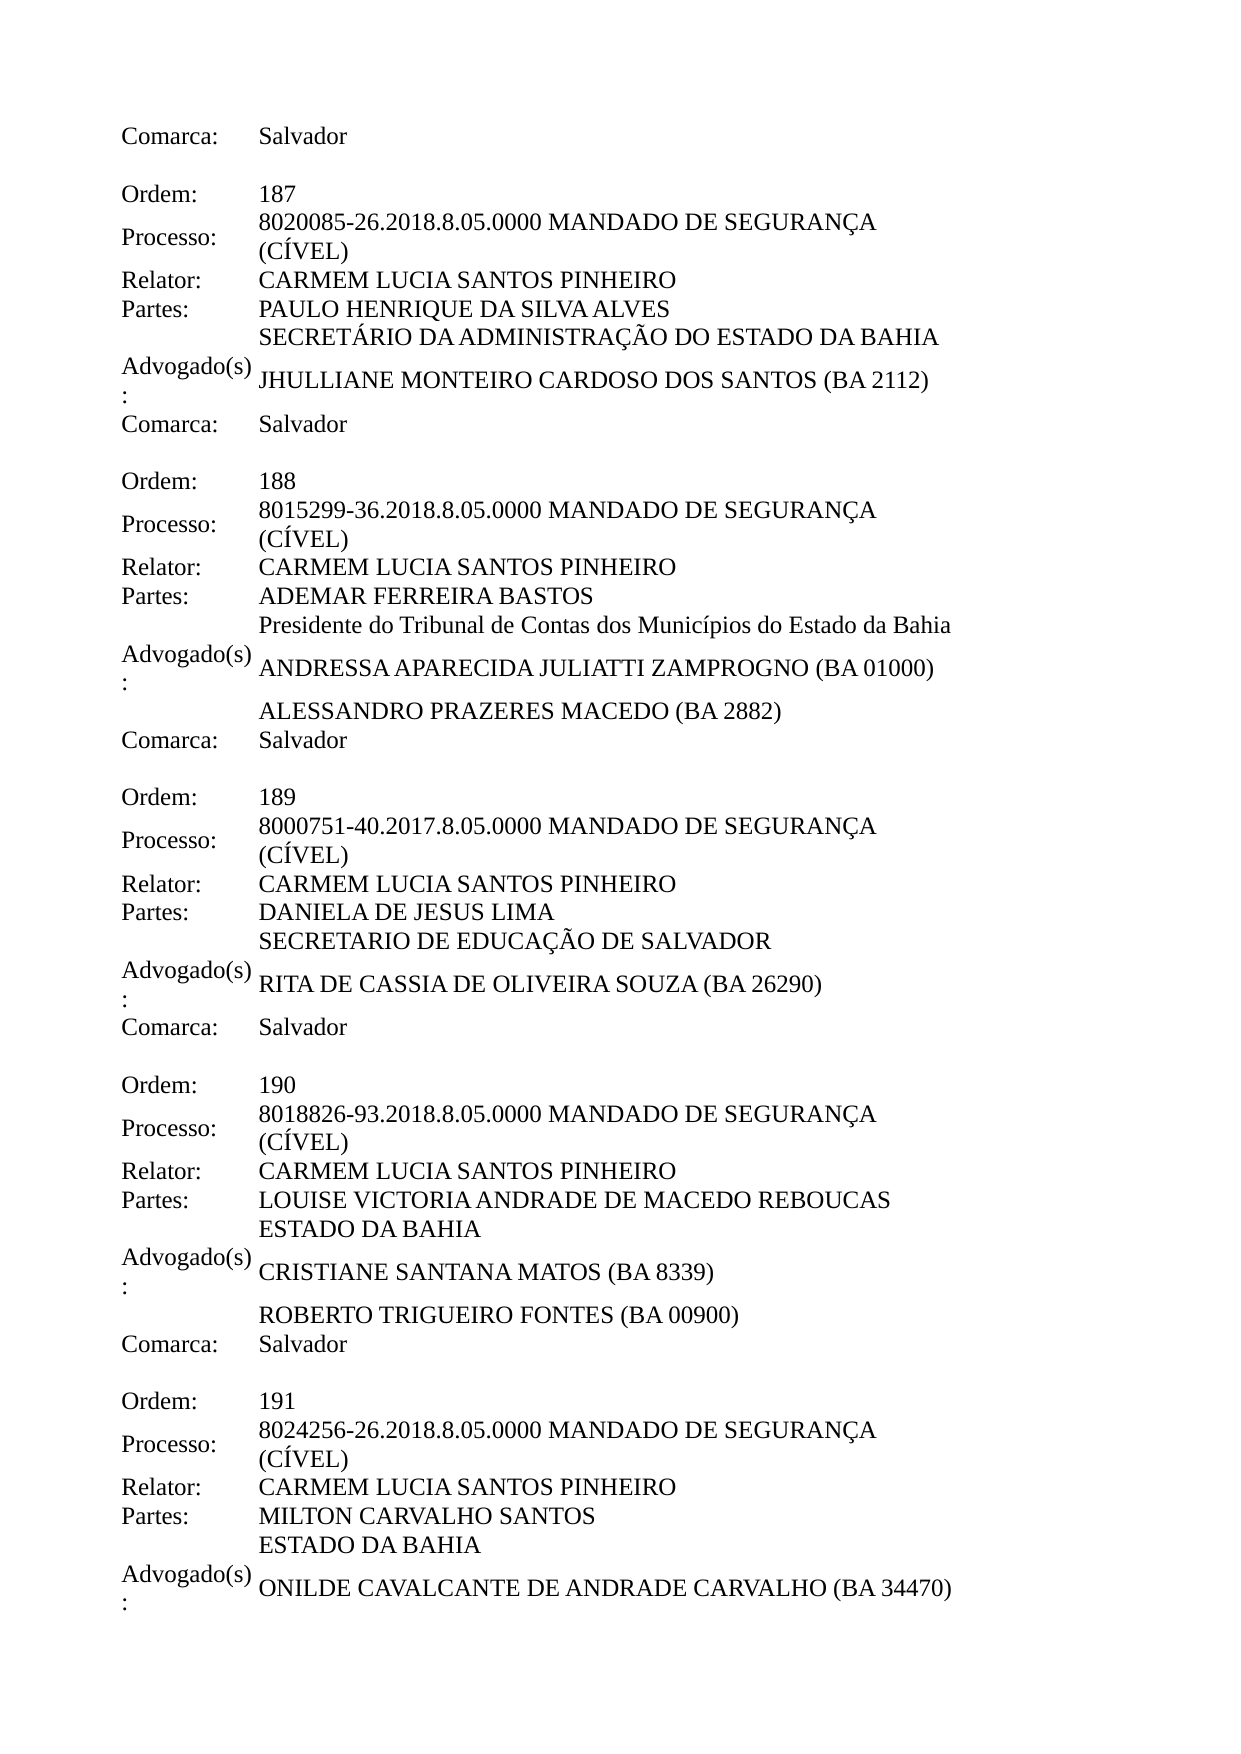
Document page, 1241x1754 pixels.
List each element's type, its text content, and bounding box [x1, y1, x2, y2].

table_header 187 [258, 179, 972, 207]
table_cell 8018826-93.2018.8.05.0000 MANDADO DE SEGURANÇA (CÍVEL) [258, 1099, 972, 1156]
table_cell [121, 1214, 258, 1242]
table_cell Salvador [258, 1013, 972, 1041]
table_cell PAULO HENRIQUE DA SILVA ALVES [258, 294, 972, 322]
table_cell Salvador [258, 725, 972, 754]
table_header 191 [258, 1386, 972, 1415]
table_cell Presidente do Tribunal de Contas dos Municípios do Estado da Bahia [258, 610, 972, 639]
table_cell Processo: [121, 1415, 258, 1472]
table_cell Advogado(s): [121, 639, 258, 696]
table_cell JHULLIANE MONTEIRO CARDOSO DOS SANTOS (BA 2112) [258, 351, 972, 409]
table_cell Advogado(s): [121, 1243, 258, 1300]
table_cell Comarca: [121, 409, 258, 437]
table_cell [121, 323, 258, 351]
table_cell Processo: [121, 495, 258, 552]
table_header Ordem: [121, 1386, 258, 1415]
table_cell CARMEM LUCIA SANTOS PINHEIRO [258, 1473, 972, 1501]
table_cell Partes: [121, 581, 258, 610]
table_cell Salvador [258, 121, 771, 150]
table_cell Partes: [121, 898, 258, 926]
table_cell 8024256-26.2018.8.05.0000 MANDADO DE SEGURANÇA (CÍVEL) [258, 1415, 972, 1472]
table_cell Partes: [121, 1501, 258, 1530]
table_cell CARMEM LUCIA SANTOS PINHEIRO [258, 553, 972, 581]
table_cell ROBERTO TRIGUEIRO FONTES (BA 00900) [258, 1300, 972, 1329]
table_cell RITA DE CASSIA DE OLIVEIRA SOUZA (BA 26290) [258, 955, 972, 1012]
table_cell Processo: [121, 1099, 258, 1156]
table_header Ordem: [121, 466, 258, 495]
table_cell Advogado(s): [121, 351, 258, 409]
table_cell CARMEM LUCIA SANTOS PINHEIRO [258, 265, 972, 294]
table_cell ESTADO DA BAHIA [258, 1214, 972, 1242]
table_cell Comarca: [121, 1329, 258, 1357]
table_cell Comarca: [121, 725, 258, 754]
table_header 190 [258, 1070, 972, 1099]
table_cell Comarca: [121, 121, 258, 150]
table_cell Processo: [121, 811, 258, 869]
table_cell Advogado(s): [121, 955, 258, 1012]
table_cell DANIELA DE JESUS LIMA [258, 898, 972, 926]
table_cell MILTON CARVALHO SANTOS [258, 1501, 972, 1530]
table_cell LOUISE VICTORIA ANDRADE DE MACEDO REBOUCAS [258, 1185, 972, 1214]
table_cell Relator: [121, 1156, 258, 1185]
table_cell Relator: [121, 553, 258, 581]
table_cell Partes: [121, 1185, 258, 1214]
table_cell CRISTIANE SANTANA MATOS (BA 8339) [258, 1243, 972, 1300]
table_cell Relator: [121, 265, 258, 294]
table_cell ALESSANDRO PRAZERES MACEDO (BA 2882) [258, 696, 972, 725]
table_cell ONILDE CAVALCANTE DE ANDRADE CARVALHO (BA 34470) [258, 1559, 972, 1616]
table_cell Salvador [258, 1329, 972, 1357]
table_cell Advogado(s): [121, 1559, 258, 1616]
table_header [118, 118, 1122, 1619]
table_cell SECRETARIO DE EDUCAÇÃO DE SALVADOR [258, 926, 972, 955]
table_header Ordem: [121, 179, 258, 207]
table_cell [121, 1530, 258, 1559]
table_cell CARMEM LUCIA SANTOS PINHEIRO [258, 1156, 972, 1185]
table_cell Processo: [121, 208, 258, 265]
table_cell 8000751-40.2017.8.05.0000 MANDADO DE SEGURANÇA (CÍVEL) [258, 811, 972, 869]
table_cell [121, 1300, 258, 1329]
table_cell [121, 926, 258, 955]
table_cell Relator: [121, 1473, 258, 1501]
table_cell Salvador [258, 409, 972, 437]
table_cell Partes: [121, 294, 258, 322]
table_cell ESTADO DA BAHIA [258, 1530, 972, 1559]
table_cell [121, 610, 258, 639]
table_cell 8015299-36.2018.8.05.0000 MANDADO DE SEGURANÇA (CÍVEL) [258, 495, 972, 552]
table_header 189 [258, 783, 972, 811]
table_header Ordem: [121, 783, 258, 811]
table_cell [121, 696, 258, 725]
table_cell Comarca: [121, 1013, 258, 1041]
table_cell 8020085-26.2018.8.05.0000 MANDADO DE SEGURANÇA (CÍVEL) [258, 208, 972, 265]
table_cell SECRETÁRIO DA ADMINISTRAÇÃO DO ESTADO DA BAHIA [258, 323, 972, 351]
table_cell ADEMAR FERREIRA BASTOS [258, 581, 972, 610]
table_header Ordem: [121, 1070, 258, 1099]
table_cell Relator: [121, 869, 258, 897]
table_cell CARMEM LUCIA SANTOS PINHEIRO [258, 869, 972, 897]
table_header 188 [258, 466, 972, 495]
table_cell ANDRESSA APARECIDA JULIATTI ZAMPROGNO (BA 01000) [258, 639, 972, 696]
